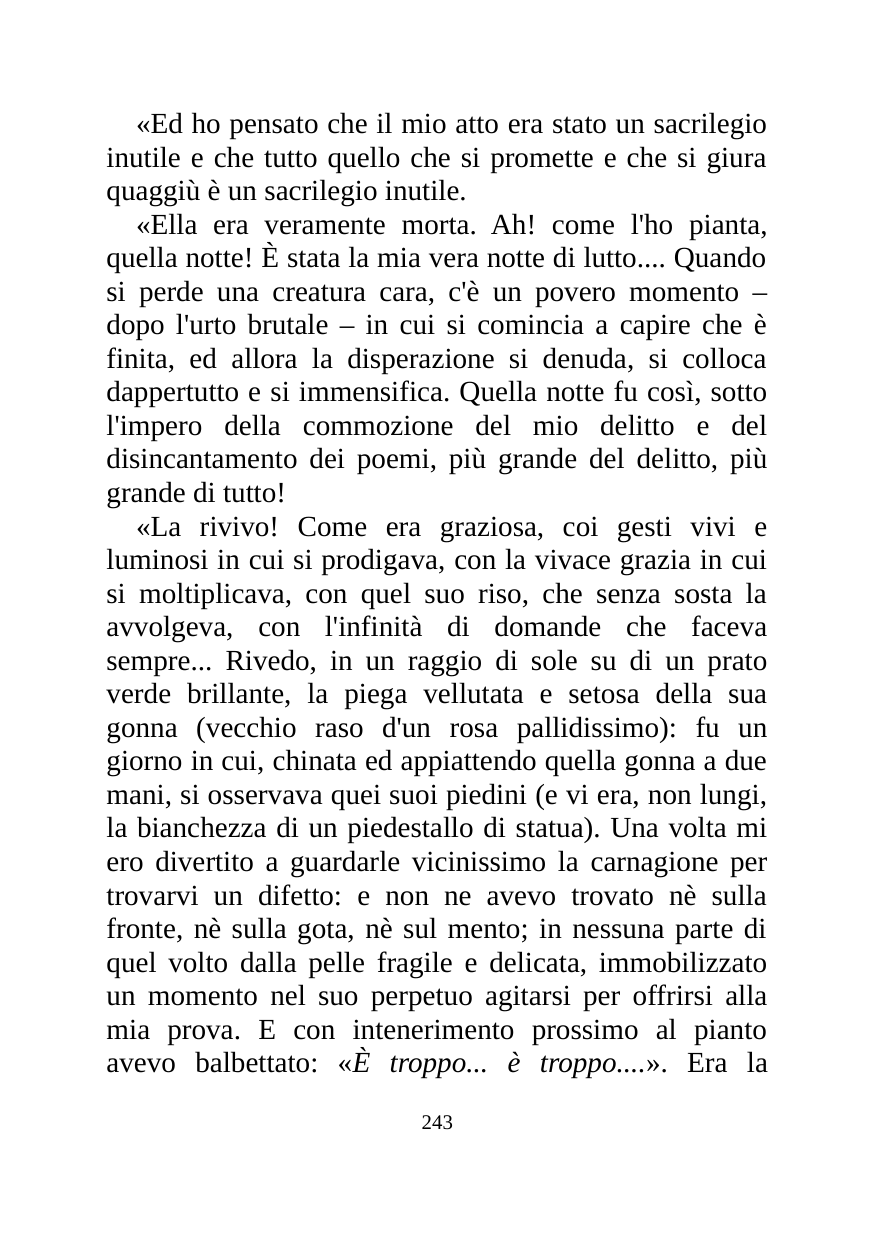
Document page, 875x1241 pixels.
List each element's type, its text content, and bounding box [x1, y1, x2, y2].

text «Ed ho pensato che il mio atto era stato un sacrilegio inutile e che tutto quello che si promette e che si giura quaggiù è un sacrilegio inutile. [106, 106, 768, 207]
text «La rivivo! Come era graziosa, coi gesti vivi e luminosi in cui si prodigava, con la vivace grazia in cui si moltiplicava, con quel suo riso, che senza sosta la avvolgeva, con l'infinità di domande che faceva sempre... Rivedo, in un raggio di sole su di un prato verde brillante, la piega vellutata e setosa della sua gonna (vecchio raso d'un rosa pallidissimo): fu un giorno in cui, chinata ed appiattendo quella gonna a due mani, si osservava quei suoi piedini (e vi era, non lungi, la bianchezza di un piedestallo di statua). Una volta mi ero divertito a guardarle vicinissimo la carnagione per trovarvi un difetto: e non ne avevo trovato nè sulla fronte, nè sulla gota, nè sul mento; in nessuna parte di quel volto dalla pelle fragile e delicata, immobilizzato un momento nel suo perpetuo agitarsi per offrirsi alla mia prova. E con intenerimento prossimo al pianto avevo balbettato: «È troppo... è troppo....». Era la [106, 509, 768, 1079]
text «Ella era veramente morta. Ah! come l'ho pianta, quella notte! È stata la mia vera notte di lutto.... Quando si perde una creatura cara, c'è un povero momento – dopo l'urto brutale – in cui si comincia a capire che è finita, ed allora la disperazione si denuda, si colloca dappertutto e si immensifica. Quella notte fu così, sotto l'impero della commozione del mio delitto e del disincantamento dei poemi, più grande del delitto, più grande di tutto! [106, 207, 768, 509]
